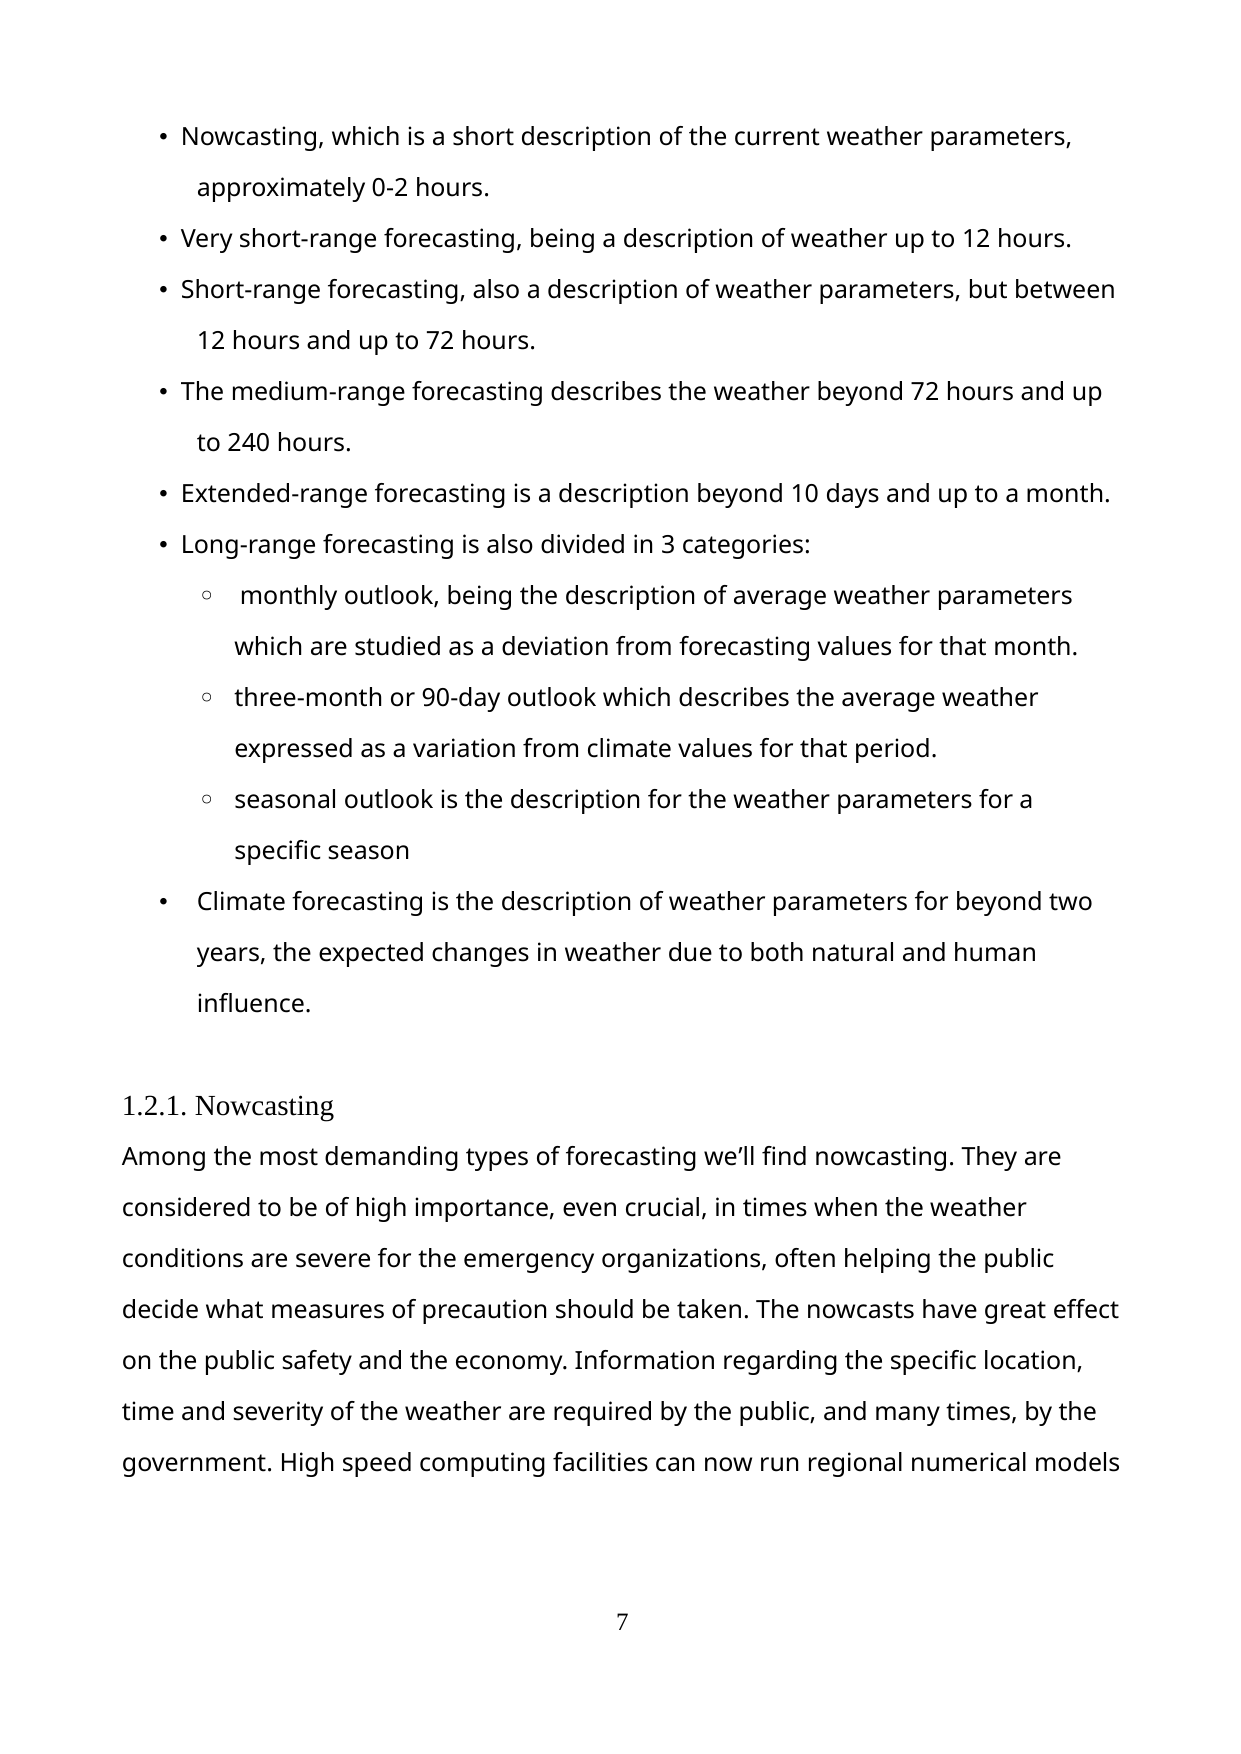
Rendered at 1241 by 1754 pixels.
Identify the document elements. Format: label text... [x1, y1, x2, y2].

list Short-range forecasting, also a description of weather parameters, but between 12 hours and up to 72 hours. [159, 271, 1122, 356]
list three-month or 90-day outlook which describes the average weather expressed as a variation from climate values for that period. [197, 679, 1122, 765]
text Among the most demanding types of forecasting we’ll find nowcasting. They are considered to be of high importance, even crucial, in times when the weather conditions are severe for the emergency organizations, often helping the public decide what measures of precaution should be taken. The nowcasts have great effect on the public safety and the economy. Information regarding the specific location, time and severity of the weather are required by the public, and many times, by the government. High speed computing facilities can now run regional numerical models [122, 1138, 1122, 1478]
list Climate forecasting is the description of weather parameters for beyond two years, the expected changes in weather due to both natural and human influence. [159, 884, 1122, 1020]
list Nowcasting, which is a short description of the current weather parameters, approximately 0-2 hours. [159, 118, 1122, 203]
list The medium-range forecasting describes the weather beyond 72 hours and up to 240 hours. [159, 373, 1122, 458]
list seasonal outlook is the description for the weather parameters for a specific season [197, 782, 1122, 867]
list Very short-range forecasting, being a description of weather up to 12 hours. [159, 220, 1122, 254]
list Long-range forecasting is also divided in 3 categories: [159, 526, 1122, 561]
list monthly outlook, being the description of average weather parameters which are studied as a deviation from forecasting values for that month. [197, 577, 1122, 663]
list Extended-range forecasting is a description beyond 10 days and up to a month. [159, 475, 1122, 509]
text 1.2.1. Nowcasting [122, 1088, 1122, 1121]
